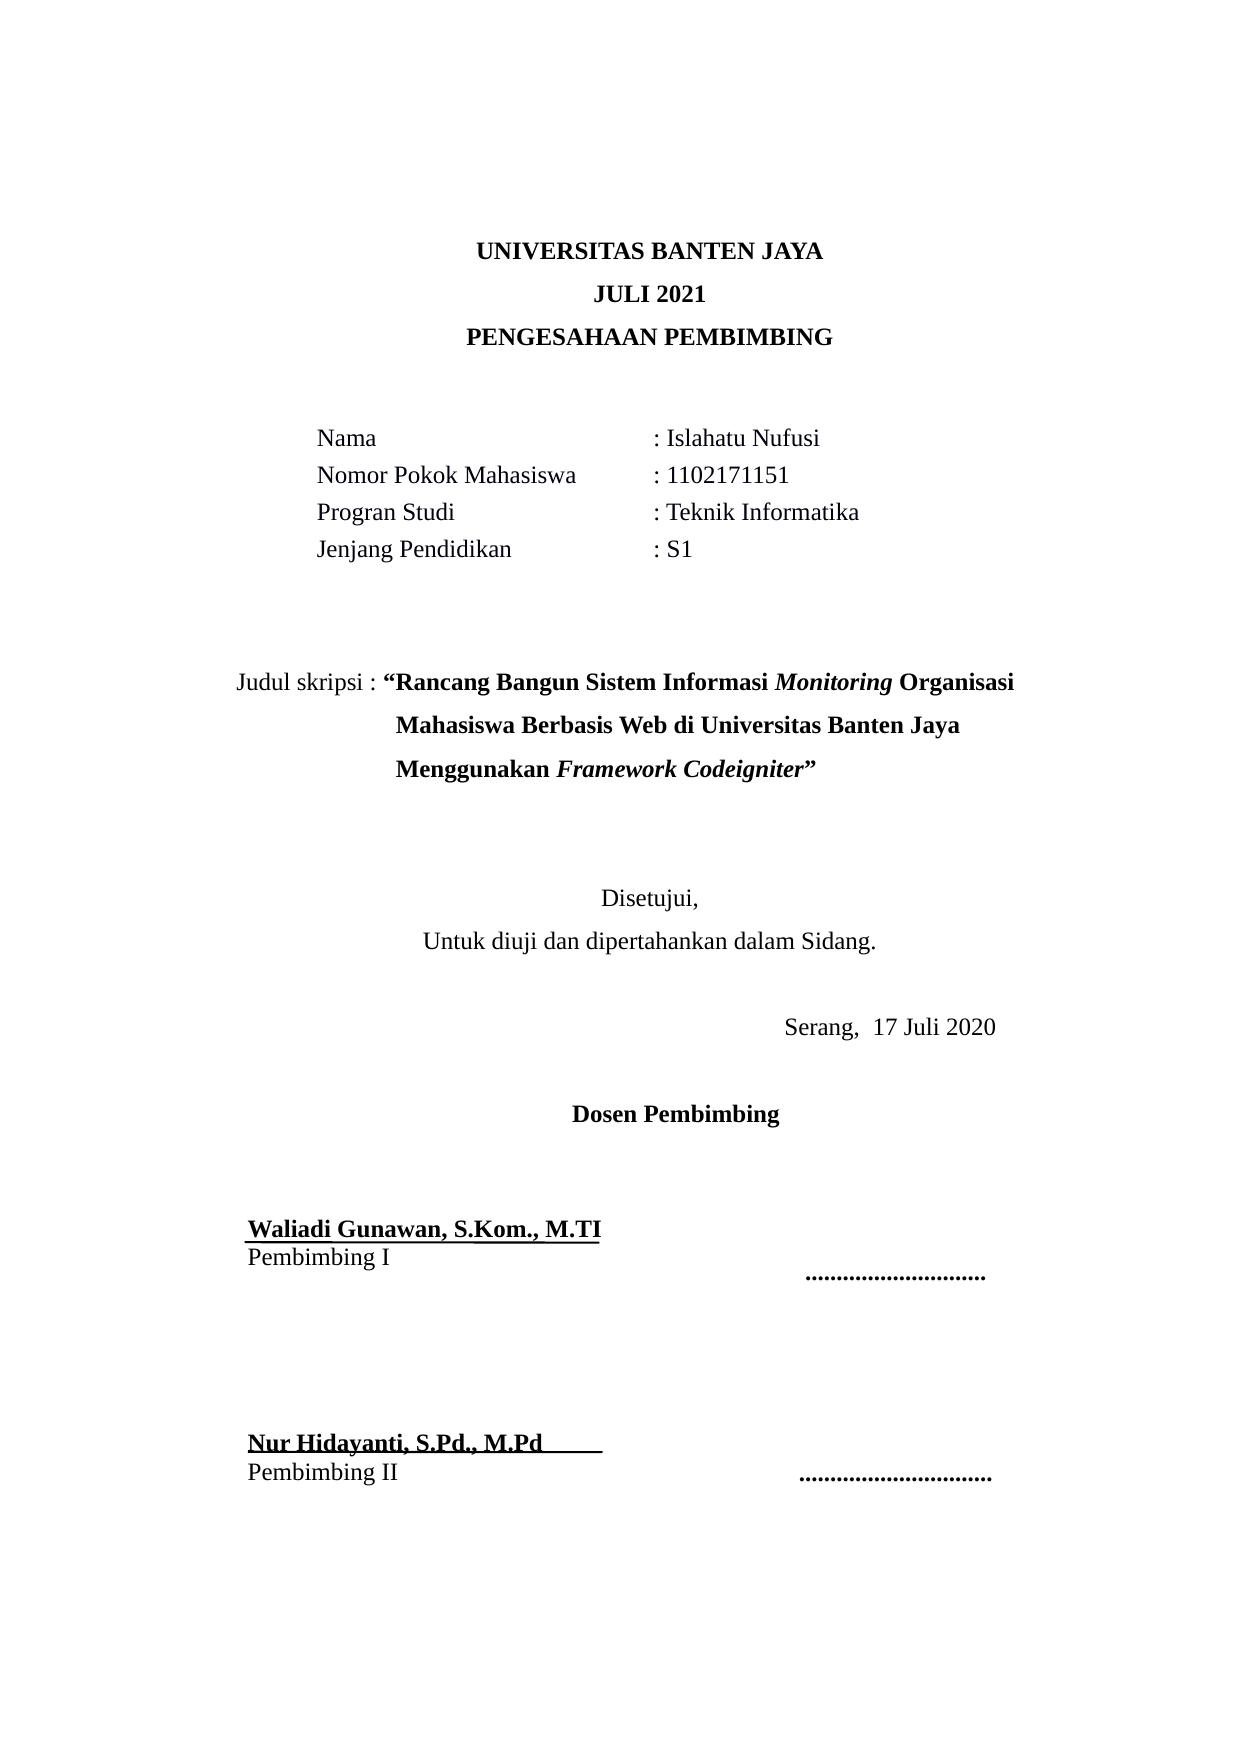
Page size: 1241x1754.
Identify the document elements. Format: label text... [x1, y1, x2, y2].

table_header : Islahatu Nufusi [641, 423, 995, 460]
table_cell ............................... [676, 1286, 1115, 1500]
table_cell : 1102171151 [641, 460, 995, 497]
text Untuk diuji dan dipertahankan dalam Sidang. [236, 926, 1063, 955]
table_cell Nur Hidayanti, S.Pd., M.Pd Pembimbing II [236, 1286, 676, 1500]
table_header Dosen Pembimbing [236, 1099, 1115, 1127]
text Judul skripsi : “Rancang Bangun Sistem Informasi Monitoring Organisasi Mahasiswa Berbasis Web di Universitas Banten Jaya Menggunakan Framework Codeigniter” [236, 667, 1063, 782]
table_cell Progran Studi [304, 497, 641, 534]
table_cell Jenjang Pendidikan [304, 534, 641, 573]
table_cell : Teknik Informatika [641, 497, 995, 534]
table_cell Waliadi Gunawan, S.Kom., M.TI Pembimbing I [236, 1128, 676, 1286]
table_cell Nomor Pokok Mahasiswa [304, 460, 641, 497]
table_cell : S1 [641, 534, 995, 573]
table_header Nama [304, 423, 641, 460]
table_cell ............................. [676, 1128, 1115, 1286]
text JULI 2021 [236, 279, 1063, 308]
text Serang, 17 Juli 2020 [236, 1012, 1063, 1041]
text PENGESAHAAN PEMBIMBING [236, 322, 1063, 351]
text Disetujui, [236, 883, 1063, 912]
text UNIVERSITAS BANTEN JAYA [236, 236, 1063, 265]
